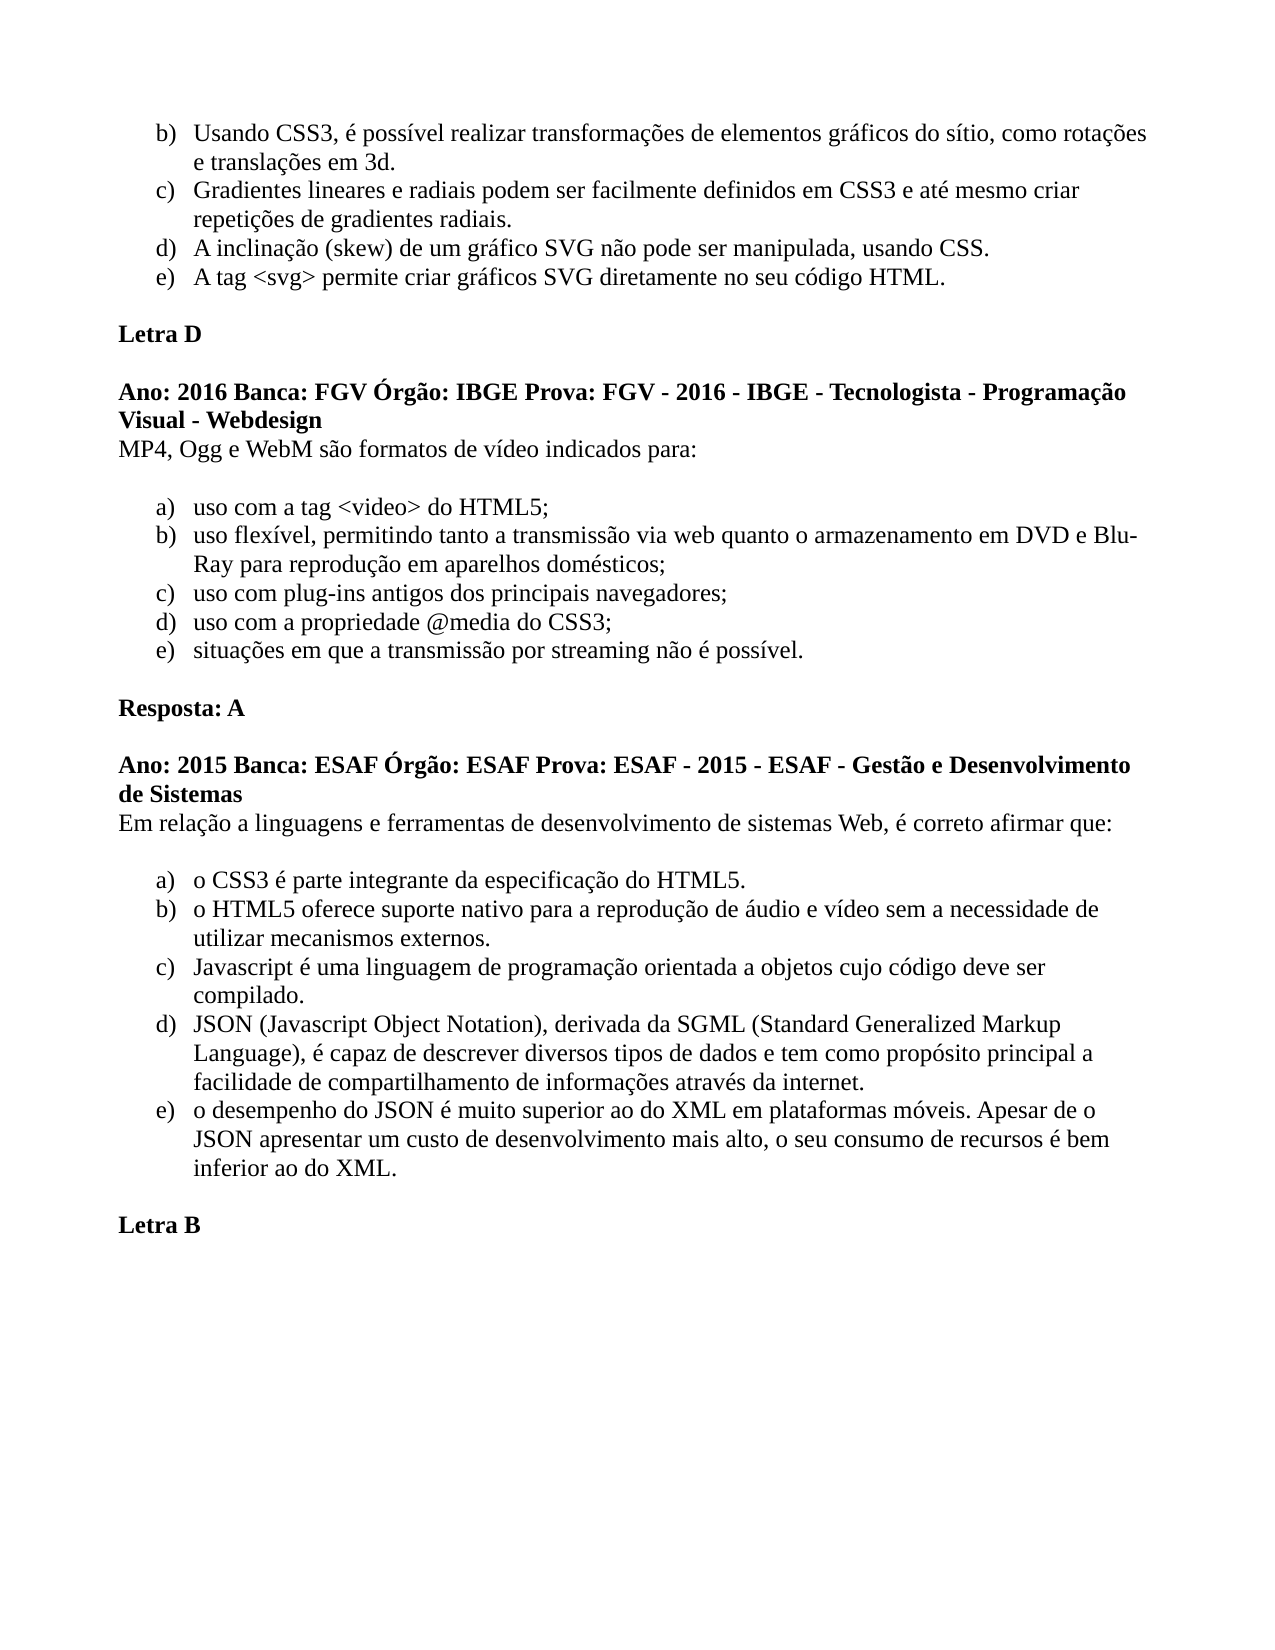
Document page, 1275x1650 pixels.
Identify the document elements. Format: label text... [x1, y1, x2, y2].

text Letra D [118, 319, 1157, 348]
list A inclinação (skew) de um gráfico SVG não pode ser manipulada, usando CSS. [156, 233, 1157, 262]
text Em relação a linguagens e ferramentas de desenvolvimento de sistemas Web, é correto afirmar que: [118, 808, 1157, 837]
list o desempenho do JSON é muito superior ao do XML em plataformas móveis. Apesar de o JSON apresentar um custo de desenvolvimento mais alto, o seu consumo de recursos é bem inferior ao do XML. [156, 1096, 1157, 1182]
text Ano: 2016 Banca: FGV Órgão: IBGE Prova: FGV - 2016 - IBGE - Tecnologista - Programação Visual - Webdesign [118, 377, 1157, 434]
list uso com plug-ins antigos dos principais navegadores; [156, 578, 1157, 607]
list uso flexível, permitindo tanto a transmissão via web quanto o armazenamento em DVD e Blu-Ray para reprodução em aparelhos domésticos; [156, 521, 1157, 578]
list Javascript é uma linguagem de programação orientada a objetos cujo código deve ser compilado. [156, 952, 1157, 1009]
text Letra B [118, 1211, 1157, 1239]
text MP4, Ogg e WebM são formatos de vídeo indicados para: [118, 434, 1157, 463]
list A tag <svg> permite criar gráficos SVG diretamente no seu código HTML. [156, 262, 1157, 291]
list uso com a tag <video> do HTML5; [156, 492, 1157, 521]
list o CSS3 é parte integrante da especificação do HTML5. [156, 866, 1157, 894]
list situações em que a transmissão por streaming não é possível. [156, 636, 1157, 664]
text Resposta: A [118, 693, 1157, 722]
list Gradientes lineares e radiais podem ser facilmente definidos em CSS3 e até mesmo criar repetições de gradientes radiais. [156, 176, 1157, 233]
list uso com a propriedade @media do CSS3; [156, 607, 1157, 636]
list o HTML5 oferece suporte nativo para a reprodução de áudio e vídeo sem a necessidade de utilizar mecanismos externos. [156, 894, 1157, 952]
text Ano: 2015 Banca: ESAF Órgão: ESAF Prova: ESAF - 2015 - ESAF - Gestão e Desenvolvimento de Sistemas [118, 751, 1157, 808]
list Usando CSS3, é possível realizar transformações de elementos gráficos do sítio, como rotações e translações em 3d. [156, 118, 1157, 176]
list JSON (Javascript Object Notation), derivada da SGML (Standard Generalized Markup Language), é capaz de descrever diversos tipos de dados e tem como propósito principal a facilidade de compartilhamento de informações através da internet. [156, 1009, 1157, 1096]
